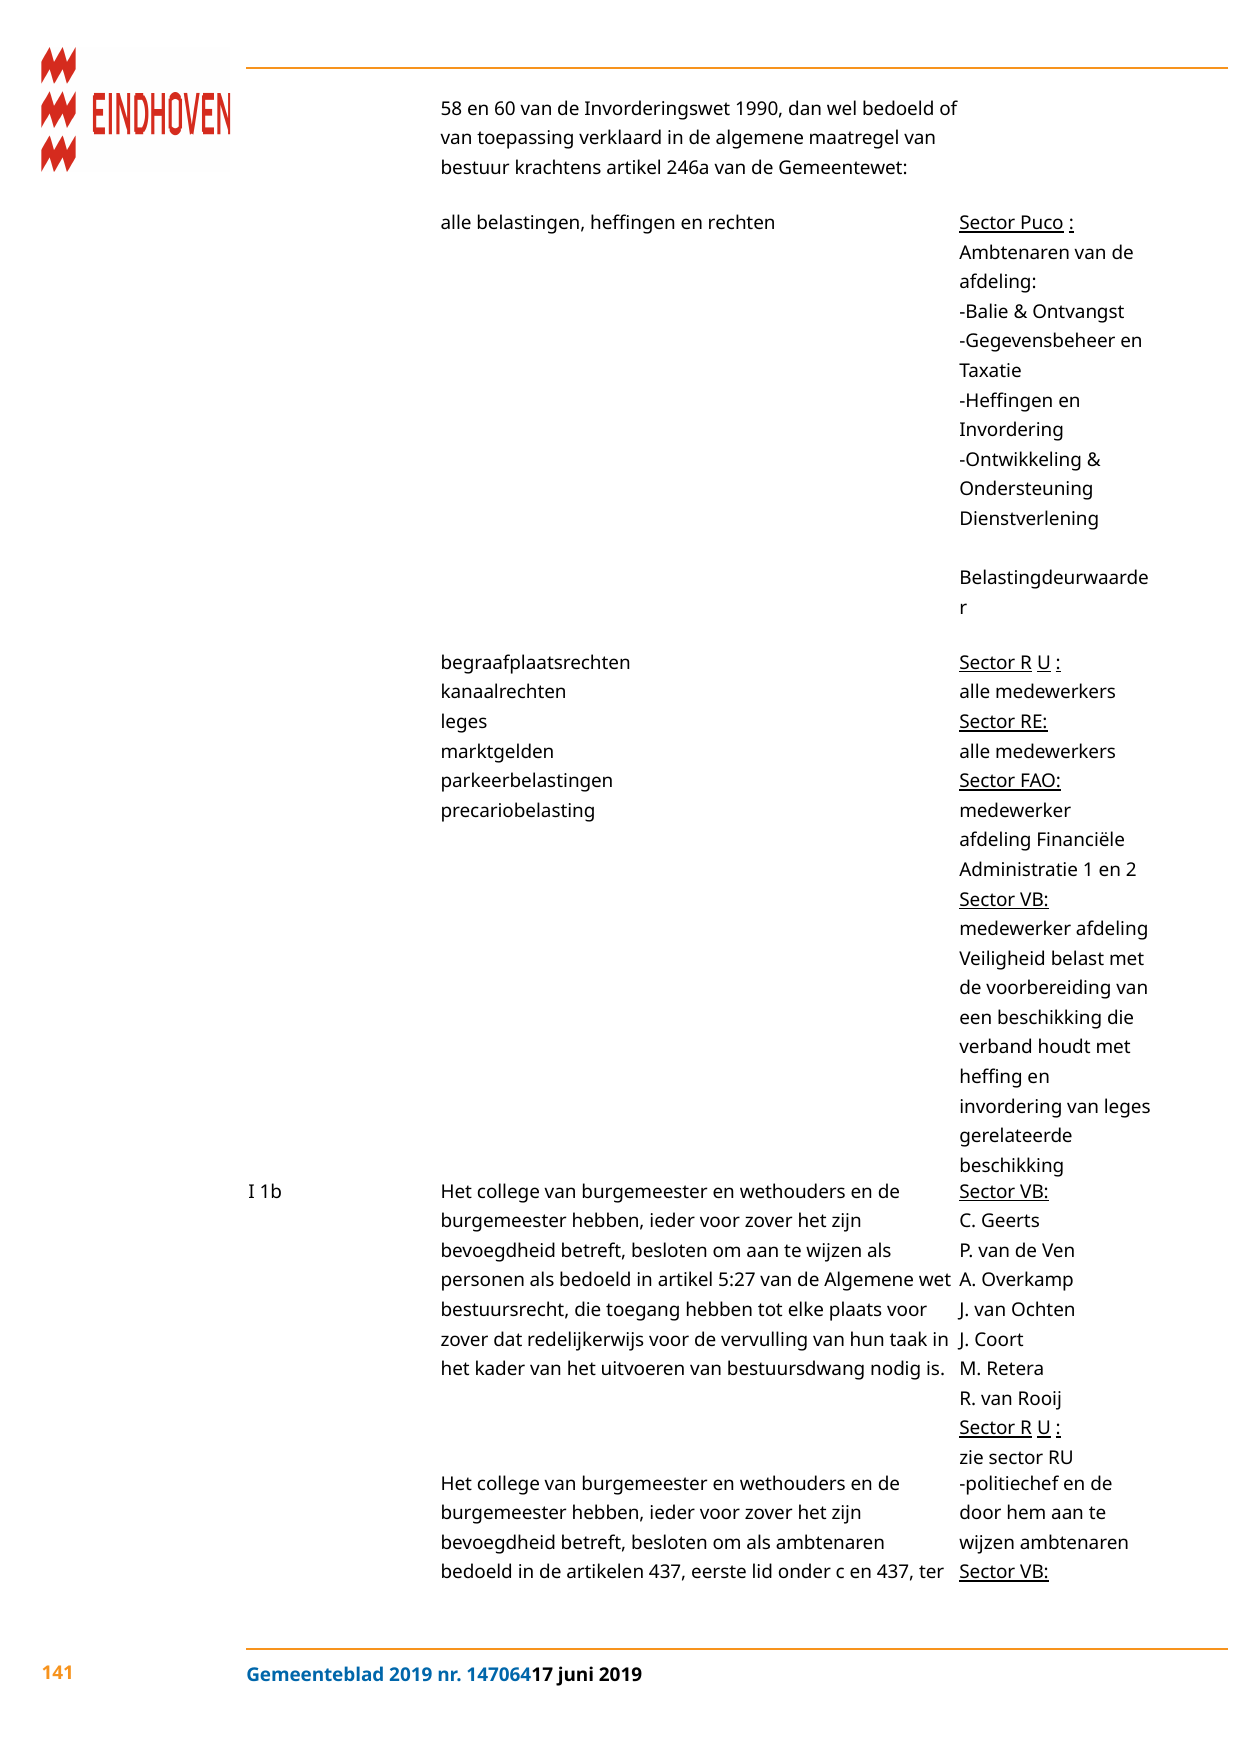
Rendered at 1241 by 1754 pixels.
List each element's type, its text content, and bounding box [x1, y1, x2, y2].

table_header [959, 95, 1152, 209]
table_cell Het college van burgemeester en wethouders en de burgemeester hebben, ieder voor zover het zijn bevoegdheid betreft, besloten om als ambtenaren bedoeld in de artikelen 437, eerste lid onder c en 437, ter [440, 1470, 959, 1584]
table_cell [248, 1470, 440, 1584]
table_header [248, 95, 440, 209]
table_cell alle belastingen, heffingen en rechten [440, 209, 959, 649]
table_cell Het college van burgemeester en wethouders en de burgemeester hebben, ieder voor zover het zijn bevoegdheid betreft, besloten om aan te wijzen als personen als bedoeld in artikel 5:27 van de Algemene wet bestuursrecht, die toegang hebben tot elke plaats voor zover dat redelijkerwijs voor de vervulling van hun taak in het kader van het uitvoeren van bestuursdwang nodig is. [440, 1178, 959, 1470]
table_cell [248, 209, 440, 649]
table_header 58 en 60 van de Invorderingswet 1990, dan wel bedoeld of van toepassing verklaard in de algemene maatregel van bestuur krachtens artikel 246a van de Gemeentewet: [440, 95, 959, 209]
table_cell Sector R U : alle medewerkers Sector RE: alle medewerkers Sector FAO: medewerker afdeling Financiële Administratie 1 en 2 Sector VB: medewerker afdeling Veiligheid belast met de voorbereiding van een beschikking die verband houdt met heffing en invordering van leges gerelateerde beschikking [959, 649, 1152, 1178]
picture [41, 47, 231, 172]
table_cell [248, 649, 440, 1178]
table_cell I 1b [248, 1178, 440, 1470]
table_cell Sector Puco : Ambtenaren van de afdeling: -Balie & Ontvangst -Gegevensbeheer en Taxatie -Heffingen en Invordering -Ontwikkeling & Ondersteuning Dienstverlening Belastingdeurwaarder [959, 209, 1152, 649]
table_cell Sector VB: C. Geerts P. van de Ven A. Overkamp J. van Ochten J. Coort M. Retera R. van Rooij Sector R U : zie sector RU [959, 1178, 1152, 1470]
table_cell -politiechef en de door hem aan te wijzen ambtenaren Sector VB: [959, 1470, 1152, 1584]
table_cell begraafplaatsrechten kanaalrechten leges marktgelden parkeerbelastingen precariobelasting [440, 649, 959, 1178]
